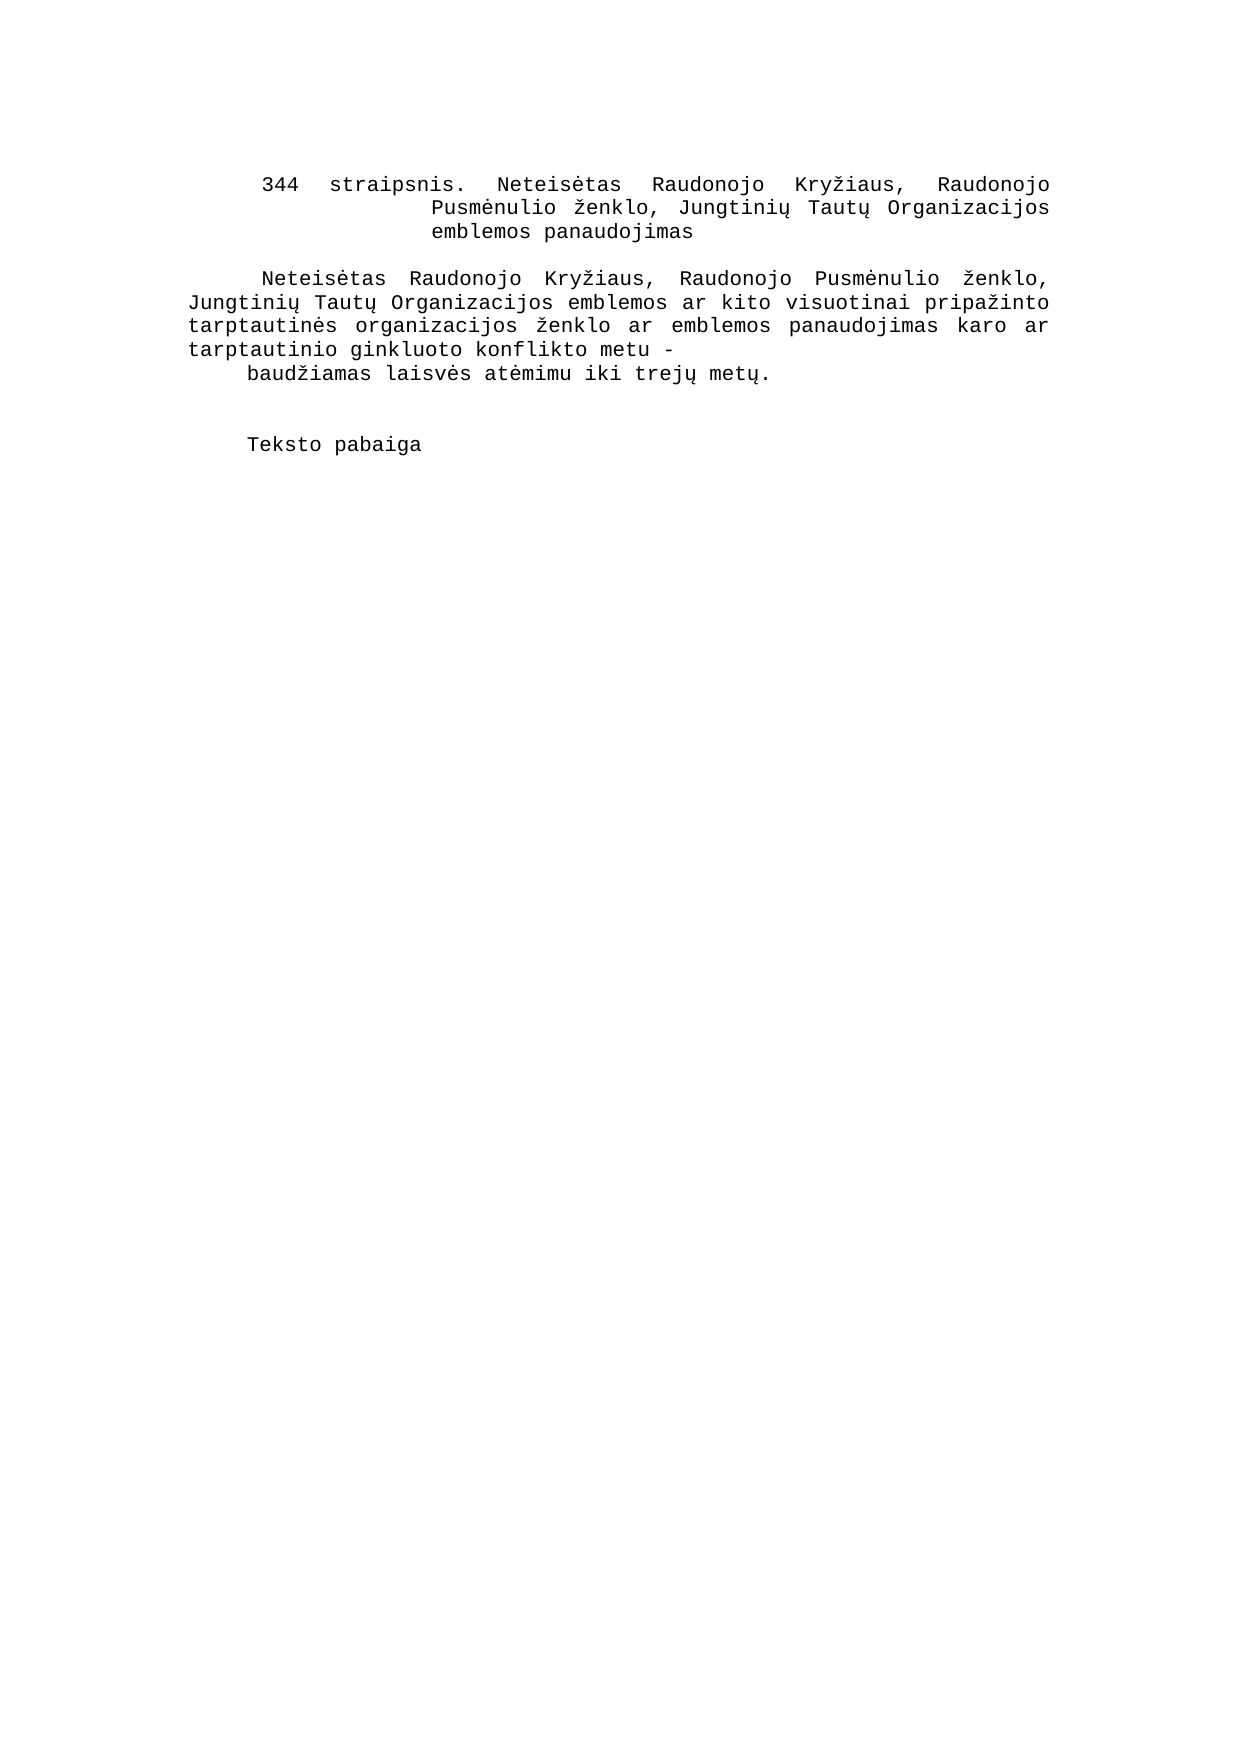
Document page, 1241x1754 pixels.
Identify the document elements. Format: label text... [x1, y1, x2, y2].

text Teksto pabaiga [187, 434, 1050, 457]
text baudžiamas laisvės atėmimu iki trejų metų. [187, 363, 1050, 386]
text 344 straipsnis. Neteisėtas Raudonojo Kryžiaus, Raudonojo Pusmėnulio ženklo, Jungtinių Tautų Organizacijos emblemos panaudojimas [261, 174, 1050, 244]
text Neteisėtas Raudonojo Kryžiaus, Raudonojo Pusmėnulio ženklo, Jungtinių Tautų Organizacijos emblemos ar kito visuotinai pripažinto tarptautinės organizacijos ženklo ar emblemos panaudojimas karo ar tarptautinio ginkluoto konflikto metu - [187, 268, 1050, 363]
